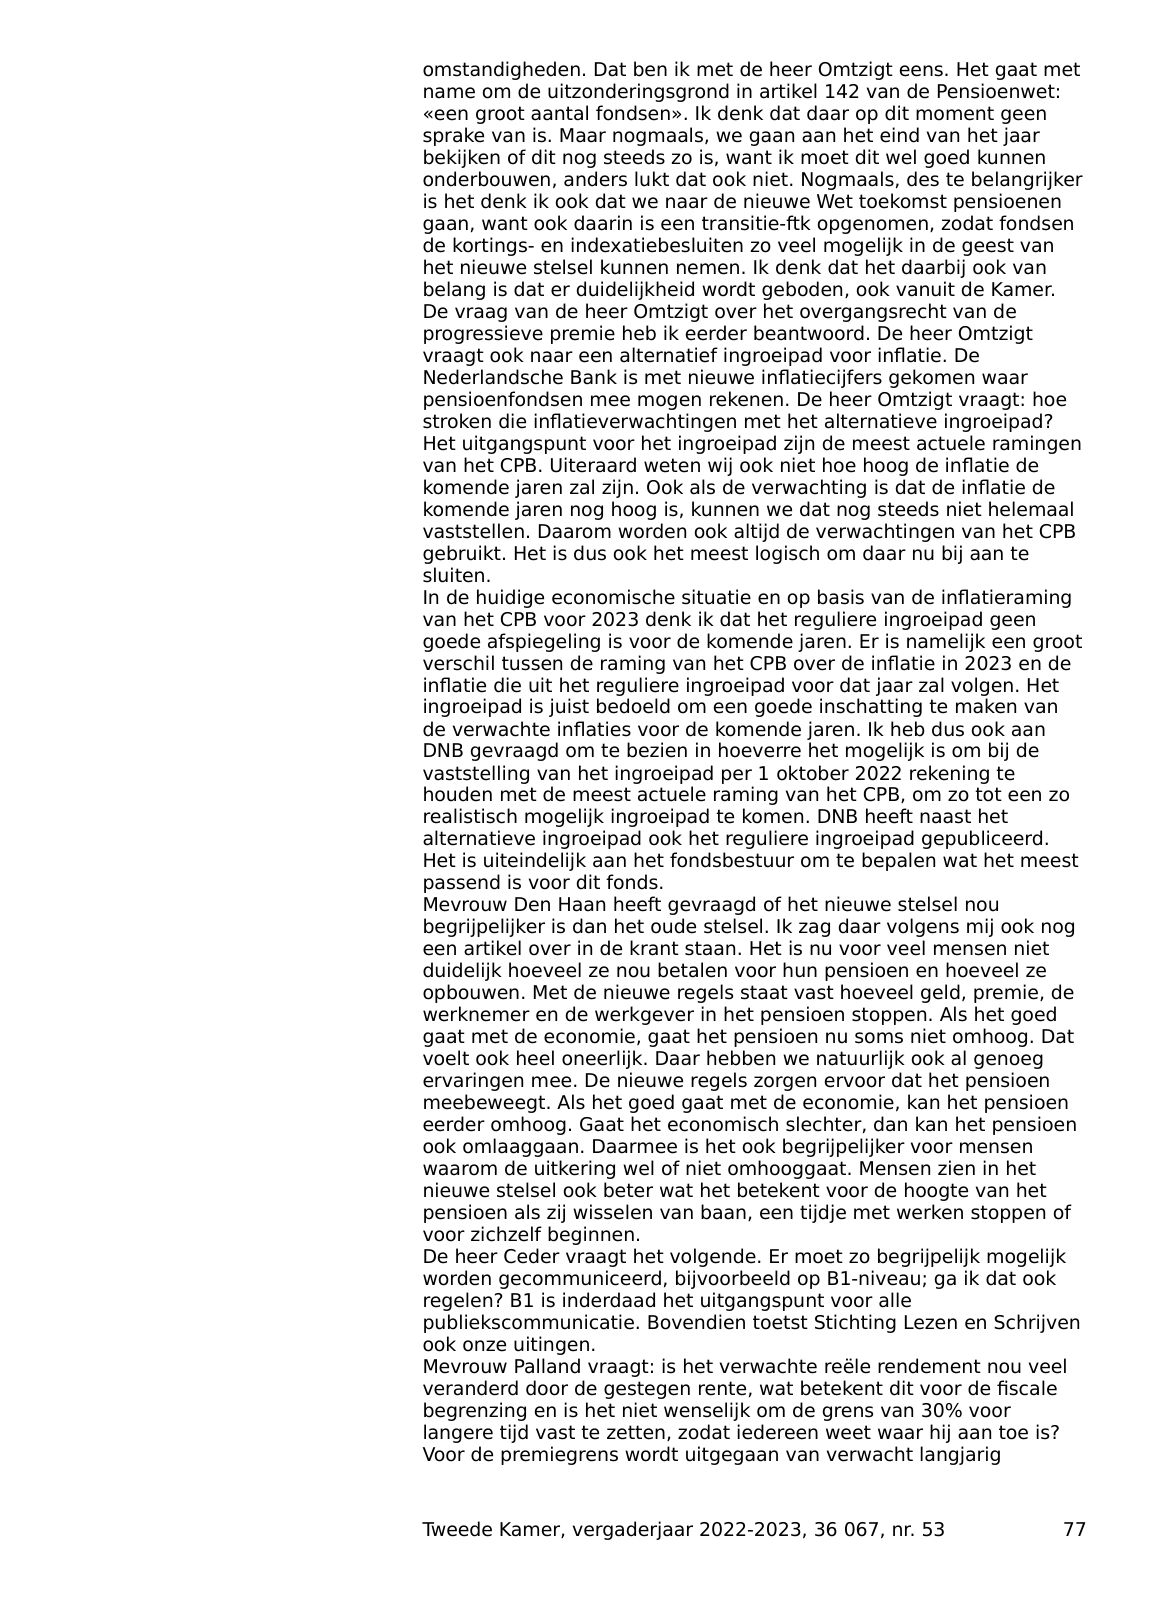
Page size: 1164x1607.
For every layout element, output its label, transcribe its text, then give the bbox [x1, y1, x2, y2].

text Mevrouw Den Haan heeft gevraagd of het nieuwe stelsel nou begrijpelijker is dan het oude stelsel. Ik zag daar volgens mij ook nog een artikel over in de krant staan. Het is nu voor veel mensen niet duidelijk hoeveel ze nou betalen voor hun pensioen en hoeveel ze opbouwen. Met de nieuwe regels staat vast hoeveel geld, premie, de werknemer en de werkgever in het pensioen stoppen. Als het goed gaat met de economie, gaat het pensioen nu soms niet omhoog. Dat voelt ook heel oneerlijk. Daar hebben we natuurlijk ook al genoeg ervaringen mee. De nieuwe regels zorgen ervoor dat het pensioen meebeweegt. Als het goed gaat met de economie, kan het pensioen eerder omhoog. Gaat het economisch slechter, dan kan het pensioen ook omlaaggaan. Daarmee is het ook begrijpelijker voor mensen waarom de uitkering wel of niet omhooggaat. Mensen zien in het nieuwe stelsel ook beter wat het betekent voor de hoogte van het pensioen als zij wisselen van baan, een tijdje met werken stoppen of voor zichzelf beginnen. [422, 894, 1087, 1246]
text omstandigheden. Dat ben ik met de heer Omtzigt eens. Het gaat met name om de uitzonderingsgrond in artikel 142 van de Pensioenwet: «een groot aantal fondsen». Ik denk dat daar op dit moment geen sprake van is. Maar nogmaals, we gaan aan het eind van het jaar bekijken of dit nog steeds zo is, want ik moet dit wel goed kunnen onderbouwen, anders lukt dat ook niet. Nogmaals, des te belangrijker is het denk ik ook dat we naar de nieuwe Wet toekomst pensioenen gaan, want ook daarin is een transitie-ftk opgenomen, zodat fondsen de kortings- en indexatiebesluiten zo veel mogelijk in de geest van het nieuwe stelsel kunnen nemen. Ik denk dat het daarbij ook van belang is dat er duidelijkheid wordt geboden, ook vanuit de Kamer. [422, 59, 1087, 301]
text Mevrouw Palland vraagt: is het verwachte reële rendement nou veel veranderd door de gestegen rente, wat betekent dit voor de fiscale begrenzing en is het niet wenselijk om de grens van 30% voor langere tijd vast te zetten, zodat iedereen weet waar hij aan toe is? Voor de premiegrens wordt uitgegaan van verwacht langjarig [422, 1356, 1087, 1466]
text De vraag van de heer Omtzigt over het overgangsrecht van de progressieve premie heb ik eerder beantwoord. De heer Omtzigt vraagt ook naar een alternatief ingroeipad voor inflatie. De Nederlandsche Bank is met nieuwe inflatiecijfers gekomen waar pensioenfondsen mee mogen rekenen. De heer Omtzigt vraagt: hoe stroken die inflatieverwachtingen met het alternatieve ingroeipad? Het uitgangspunt voor het ingroeipad zijn de meest actuele ramingen van het CPB. Uiteraard weten wij ook niet hoe hoog de inflatie de komende jaren zal zijn. Ook als de verwachting is dat de inflatie de komende jaren nog hoog is, kunnen we dat nog steeds niet helemaal vaststellen. Daarom worden ook altijd de verwachtingen van het CPB gebruikt. Het is dus ook het meest logisch om daar nu bij aan te sluiten. [422, 301, 1087, 587]
text In de huidige economische situatie en op basis van de inflatieraming van het CPB voor 2023 denk ik dat het reguliere ingroeipad geen goede afspiegeling is voor de komende jaren. Er is namelijk een groot verschil tussen de raming van het CPB over de inflatie in 2023 en de inflatie die uit het reguliere ingroeipad voor dat jaar zal volgen. Het ingroeipad is juist bedoeld om een goede inschatting te maken van de verwachte inflaties voor de komende jaren. Ik heb dus ook aan DNB gevraagd om te bezien in hoeverre het mogelijk is om bij de vaststelling van het ingroeipad per 1 oktober 2022 rekening te houden met de meest actuele raming van het CPB, om zo tot een zo realistisch mogelijk ingroeipad te komen. DNB heeft naast het alternatieve ingroeipad ook het reguliere ingroeipad gepubliceerd. Het is uiteindelijk aan het fondsbestuur om te bepalen wat het meest passend is voor dit fonds. [422, 587, 1087, 894]
text De heer Ceder vraagt het volgende. Er moet zo begrijpelijk mogelijk worden gecommuniceerd, bijvoorbeeld op B1-niveau; ga ik dat ook regelen? B1 is inderdaad het uitgangspunt voor alle publiekscommunicatie. Bovendien toetst Stichting Lezen en Schrijven ook onze uitingen. [422, 1246, 1087, 1356]
